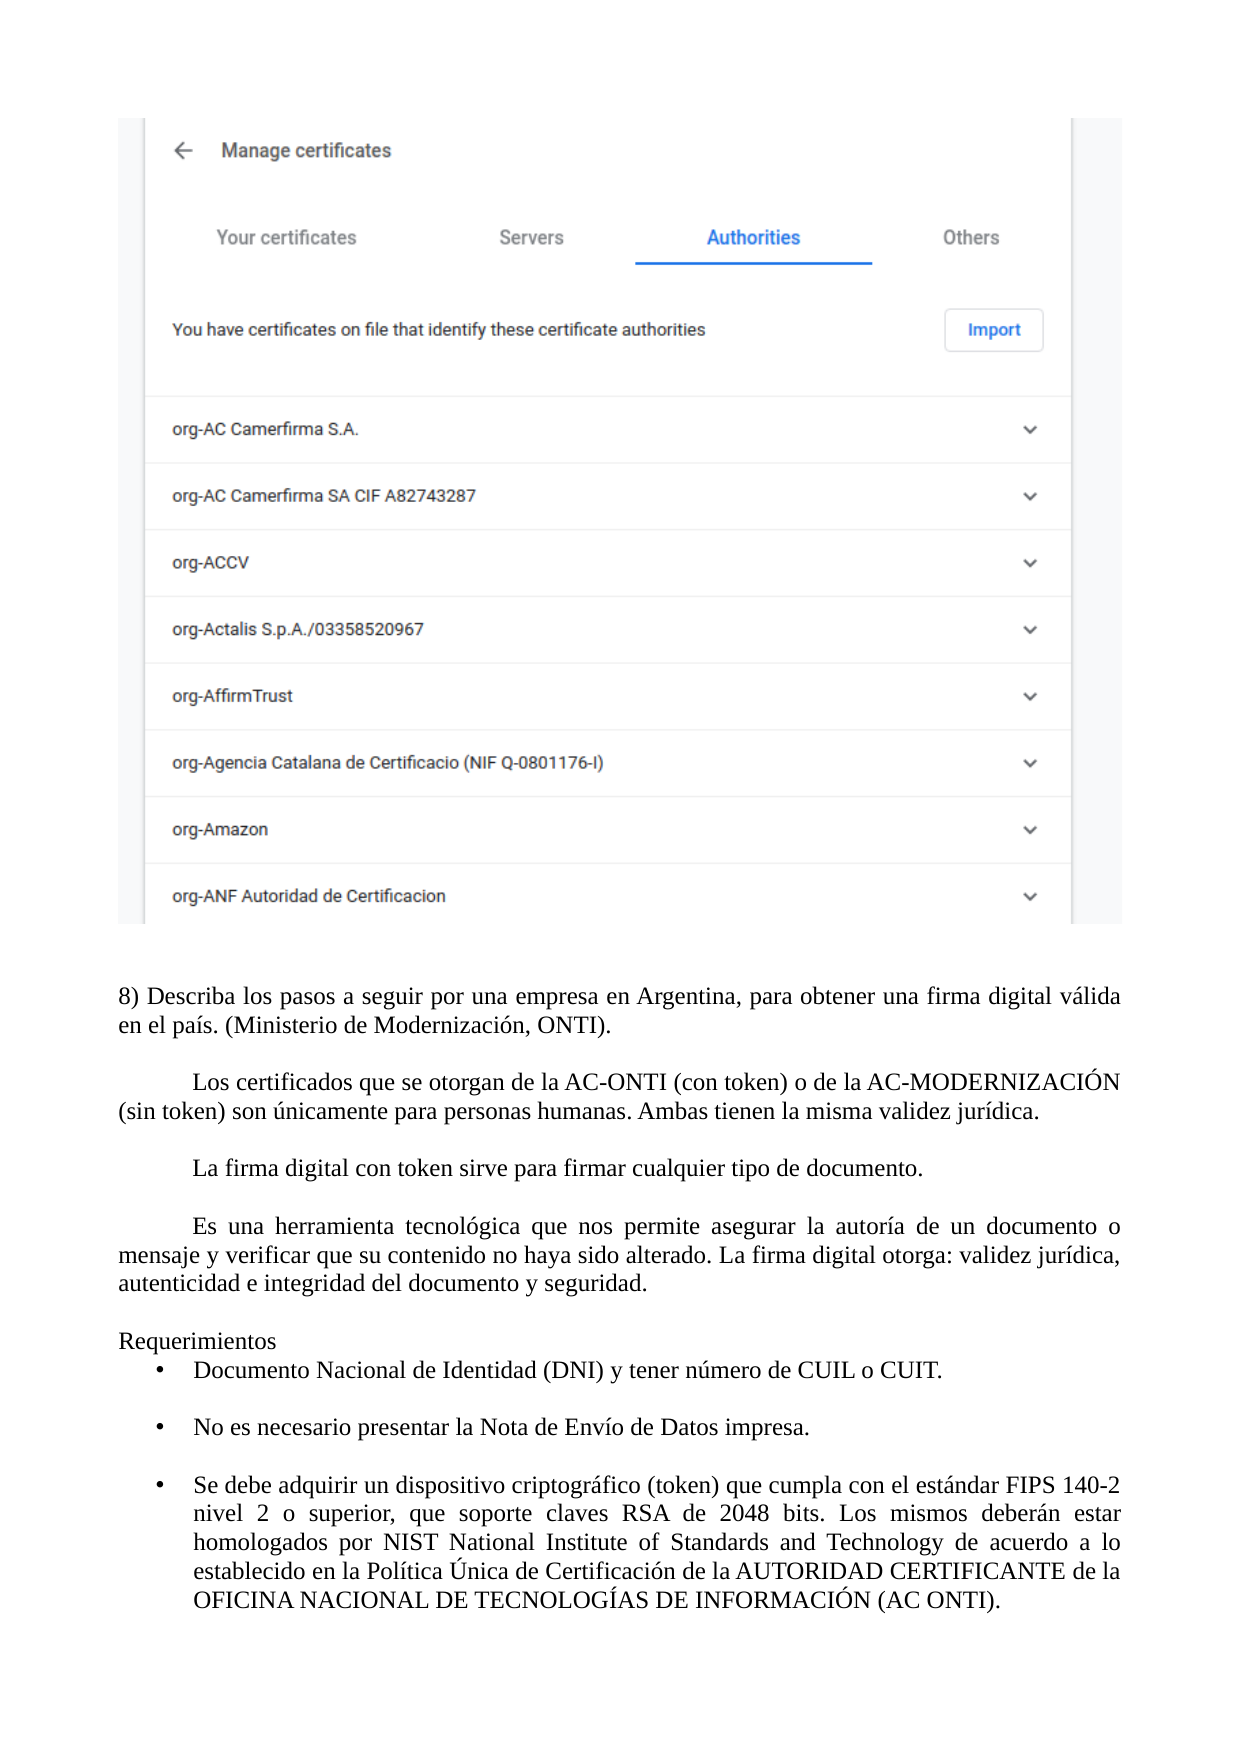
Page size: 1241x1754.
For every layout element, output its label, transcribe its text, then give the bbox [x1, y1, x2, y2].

picture [118, 118, 1123, 924]
list Documento Nacional de Identidad (DNI) y tener número de CUIL o CUIT. [156, 1355, 1122, 1383]
list Se debe adquirir un dispositivo criptográfico (token) que cumpla con el estándar FIPS 140-2 nivel 2 o superior, que soporte claves RSA de 2048 bits. Los mismos deberán estar homologados por NIST National Institute of Standards and Technology de acuerdo a lo establecido en la Política Única de Certificación de la AUTORIDAD CERTIFICANTE de la OFICINA NACIONAL DE TECNOLOGÍAS DE INFORMACIÓN (AC ONTI). [156, 1470, 1122, 1613]
text La firma digital con token sirve para firmar cualquier tipo de documento. [118, 1153, 1122, 1182]
text Es una herramienta tecnológica que nos permite asegurar la autoría de un documento o mensaje y verificar que su contenido no haya sido alterado. La firma digital otorga: validez jurídica, autenticidad e integridad del documento y seguridad. [118, 1211, 1122, 1297]
text 8) Describa los pasos a seguir por una empresa en Argentina, para obtener una firma digital válida en el país. (Ministerio de Modernización, ONTI). [118, 981, 1122, 1038]
text Los certificados que se otorgan de la AC-ONTI (con token) o de la AC-MODERNIZACIÓN (sin token) son únicamente para personas humanas. Ambas tienen la misma validez jurídica. [118, 1067, 1122, 1125]
list No es necesario presentar la Nota de Envío de Datos impresa. [156, 1412, 1122, 1441]
text Requerimientos [118, 1326, 1122, 1355]
